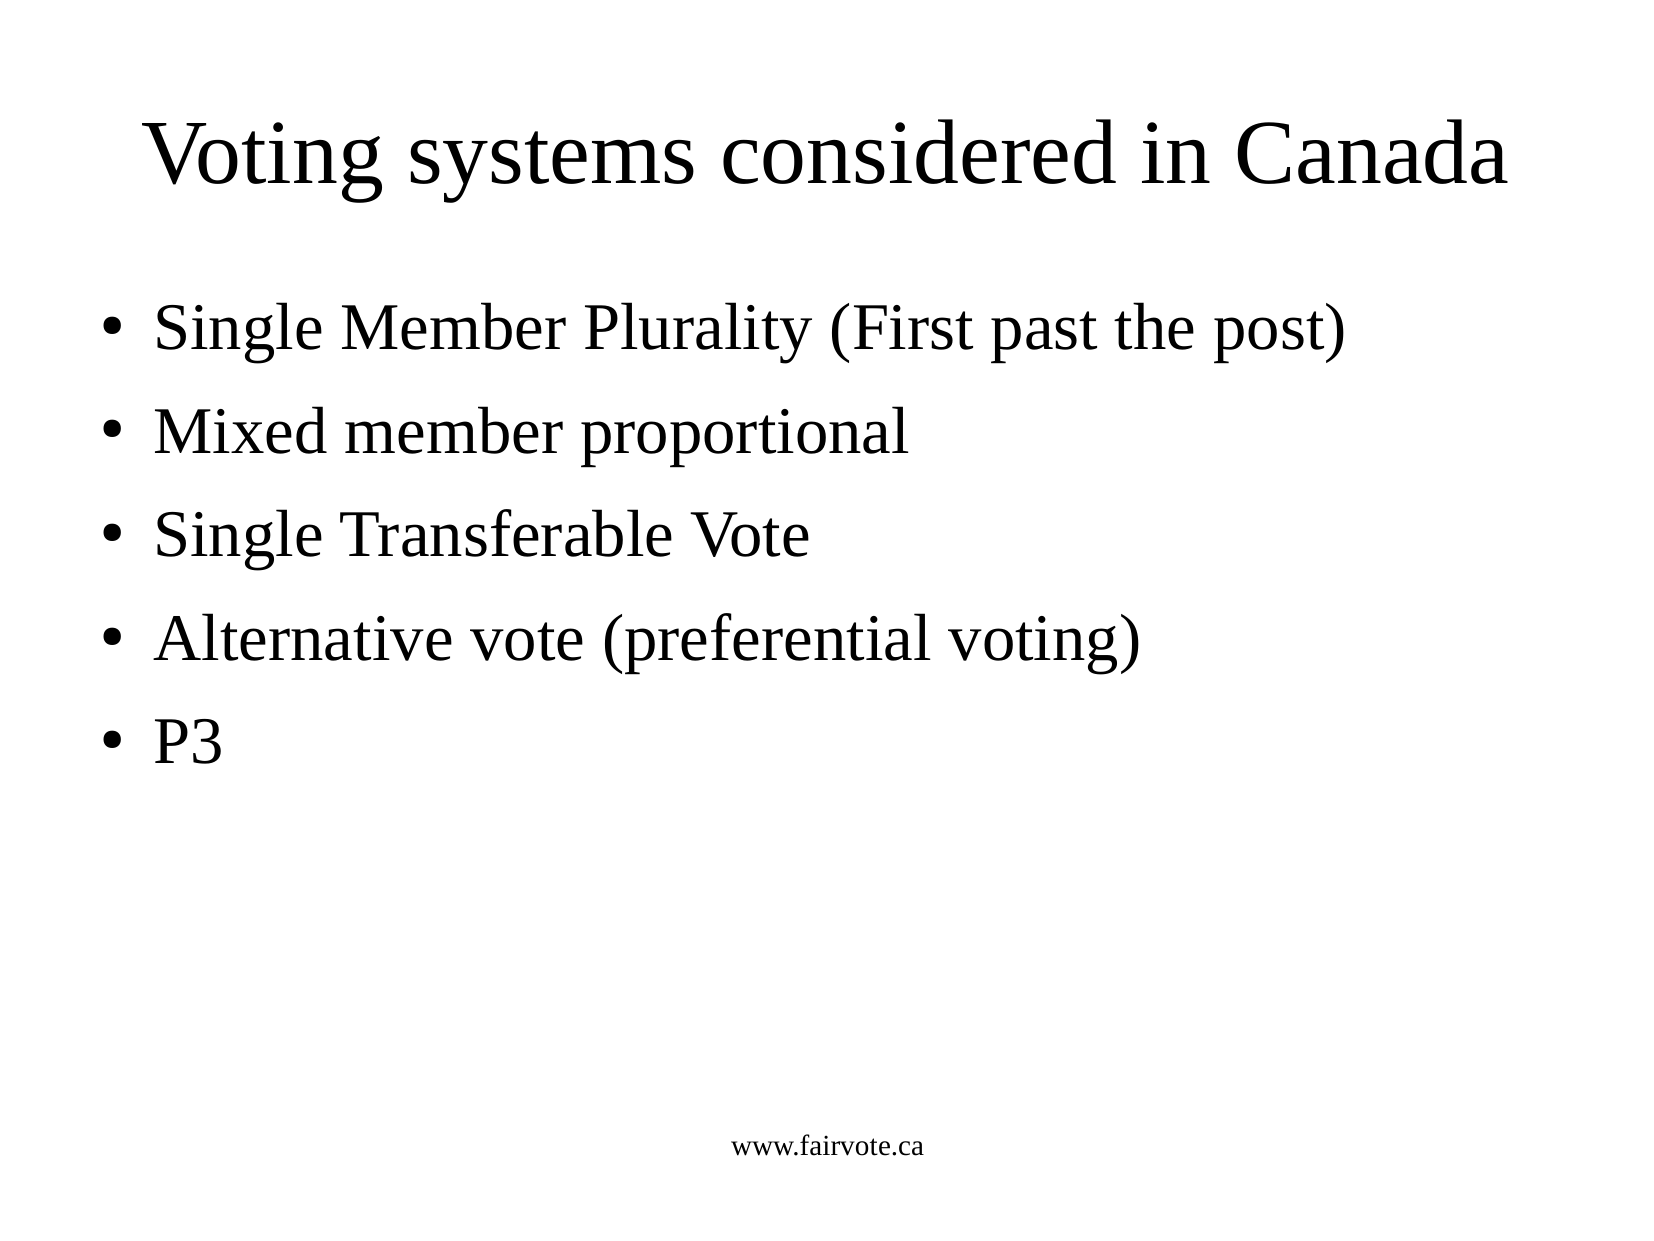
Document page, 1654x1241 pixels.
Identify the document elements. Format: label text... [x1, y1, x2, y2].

title Voting systems considered in Canada [82, 49, 1571, 257]
list Single Member Plurality (First past the post) Mixed member proportional Single Transferable Vote Alternative vote (preferential voting) P3 [82, 290, 1538, 1010]
